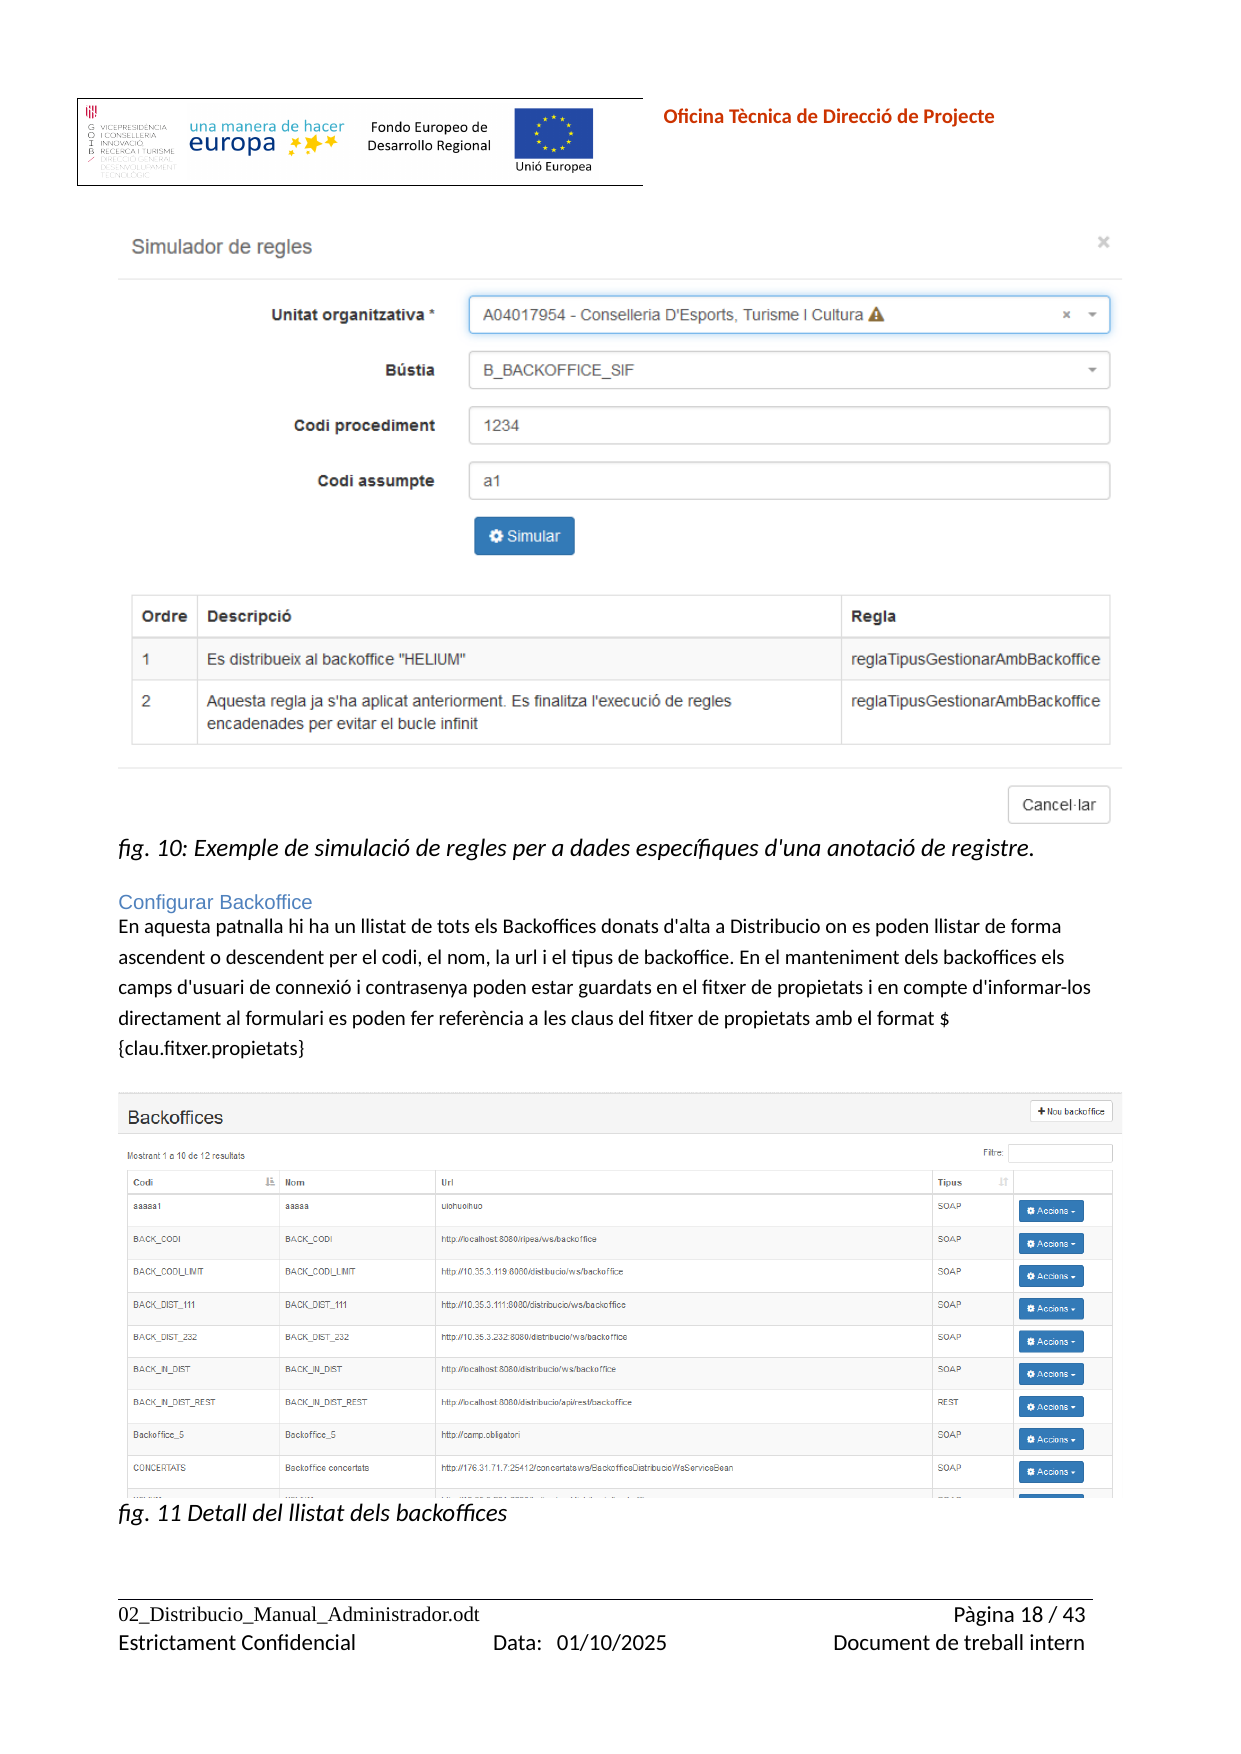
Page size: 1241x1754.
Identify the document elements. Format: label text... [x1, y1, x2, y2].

picture [187, 103, 599, 180]
picture [82, 103, 181, 180]
text fig. 11 Detall del llistat dels backoffices [118, 1498, 1122, 1528]
picture [118, 221, 1123, 833]
picture [118, 1092, 1123, 1498]
text fig. 10: Exemple de simulació de regles per a dades específiques d'una anotació de registre. [118, 833, 1122, 863]
subtitle Configurar Backoffice [118, 890, 1122, 914]
text En aquesta patnalla hi ha un llistat de tots els Backoffices donats d'alta a Distribucio on es poden llistar de forma ascendent o descendent per el codi, el nom, la url i el tipus de backoffice. En el manteniment dels backoffices els camps d'usuari de connexió i contrasenya poden estar guardats en el fitxer de propietats i en compte d'informar-los directament al formulari es poden fer referència a les claus del fitxer de propietats amb el format ${clau.fitxer.propietats} [118, 914, 1122, 1061]
